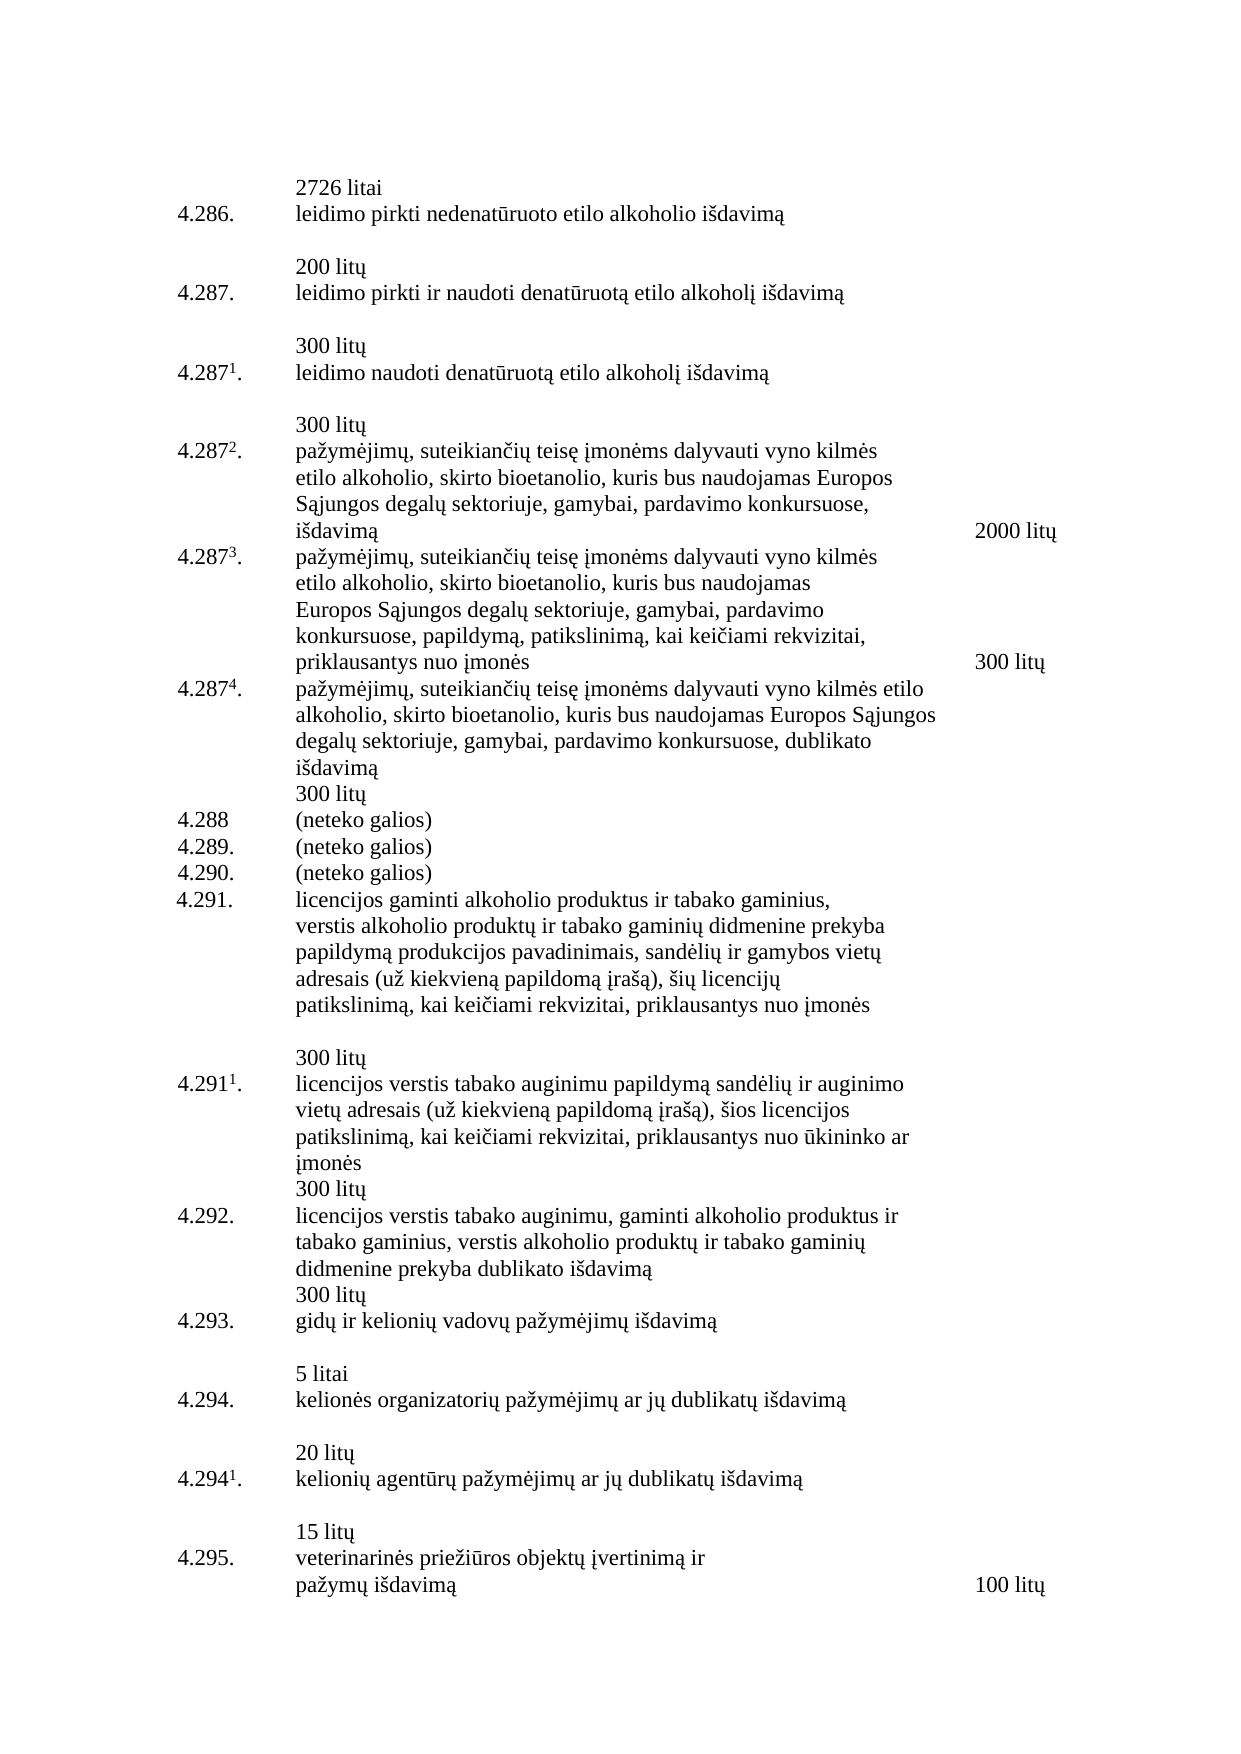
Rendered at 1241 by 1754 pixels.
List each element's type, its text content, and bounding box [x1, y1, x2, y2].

text priklausantys nuo įmonės 300 litų [177, 648, 1122, 675]
text etilo alkoholio, skirto bioetanolio, kuris bus naudojamas Europos [177, 464, 1122, 490]
text 4.290. (neteko galios) [177, 859, 945, 886]
text Europos Sąjungos degalų sektoriuje, gamybai, pardavimo [177, 596, 1122, 622]
text pažymų išdavimą 100 litų [177, 1571, 1137, 1597]
text 4.291. licencijos gaminti alkoholio produktus ir tabako gaminius, verstis alkoholio produktų ir tabako gaminių didmenine prekyba papildymą produkcijos pavadinimais, sandėlių ir gamybos vietų adresais (už kiekvieną papildomą įrašą), šių licencijų patikslinimą, kai keičiami rekvizitai, priklausantys nuo įmonės 300 litų [176, 886, 886, 1070]
text didmenine prekyba dublikato išdavimą 300 litų [177, 1254, 945, 1307]
text 4.289. (neteko galios) [177, 833, 945, 859]
text išdavimą 2000 litų [177, 517, 1122, 543]
text 4.292. licencijos verstis tabako auginimu, gaminti alkoholio produktus ir [177, 1202, 945, 1228]
text įmonės 300 litų [177, 1149, 945, 1202]
text 4.288 (neteko galios) [177, 807, 945, 833]
text vietų adresais (už kiekvieną papildomą įrašą), šios licencijos [177, 1096, 945, 1123]
text patikslinimą, kai keičiami rekvizitai, priklausantys nuo ūkininko ar [177, 1123, 945, 1149]
text 4.287. leidimo pirkti ir naudoti denatūruotą etilo alkoholį išdavimą 300 litų [177, 279, 945, 358]
text Sąjungos degalų sektoriuje, gamybai, pardavimo konkursuose, [177, 490, 1122, 517]
text 4.2872. pažymėjimų, suteikiančių teisę įmonėms dalyvauti vyno kilmės [177, 438, 1122, 464]
text konkursuose, papildymą, patikslinimą, kai keičiami rekvizitai, [177, 622, 1122, 648]
text 4.293. gidų ir kelionių vadovų pažymėjimų išdavimą 5 litai [177, 1307, 945, 1386]
text 4.2941. kelionių agentūrų pažymėjimų ar jų dublikatų išdavimą 15 litų [177, 1465, 945, 1544]
text alkoholio, skirto bioetanolio, kuris bus naudojamas Europos Sąjungos [177, 701, 945, 727]
text 4.294. kelionės organizatorių pažymėjimų ar jų dublikatų išdavimą 20 litų [177, 1386, 945, 1465]
text etilo alkoholio, skirto bioetanolio, kuris bus naudojamas [177, 569, 1122, 596]
text 2726 litai [177, 148, 945, 200]
text 4.2871. leidimo naudoti denatūruotą etilo alkoholį išdavimą 300 litų [177, 358, 945, 438]
text 4.2874. pažymėjimų, suteikiančių teisę įmonėms dalyvauti vyno kilmės etilo [177, 675, 945, 701]
text išdavimą 300 litų [177, 754, 945, 807]
text 4.286. leidimo pirkti nedenatūruoto etilo alkoholio išdavimą 200 litų [177, 200, 945, 279]
text degalų sektoriuje, gamybai, pardavimo konkursuose, dublikato [177, 727, 945, 754]
text tabako gaminius, verstis alkoholio produktų ir tabako gaminių [177, 1228, 945, 1254]
text 4.295. veterinarinės priežiūros objektų įvertinimą ir [177, 1544, 1122, 1571]
text 4.2911. licencijos verstis tabako auginimu papildymą sandėlių ir auginimo [177, 1070, 945, 1096]
text 4.2873. pažymėjimų, suteikiančių teisę įmonėms dalyvauti vyno kilmės [177, 543, 1122, 569]
